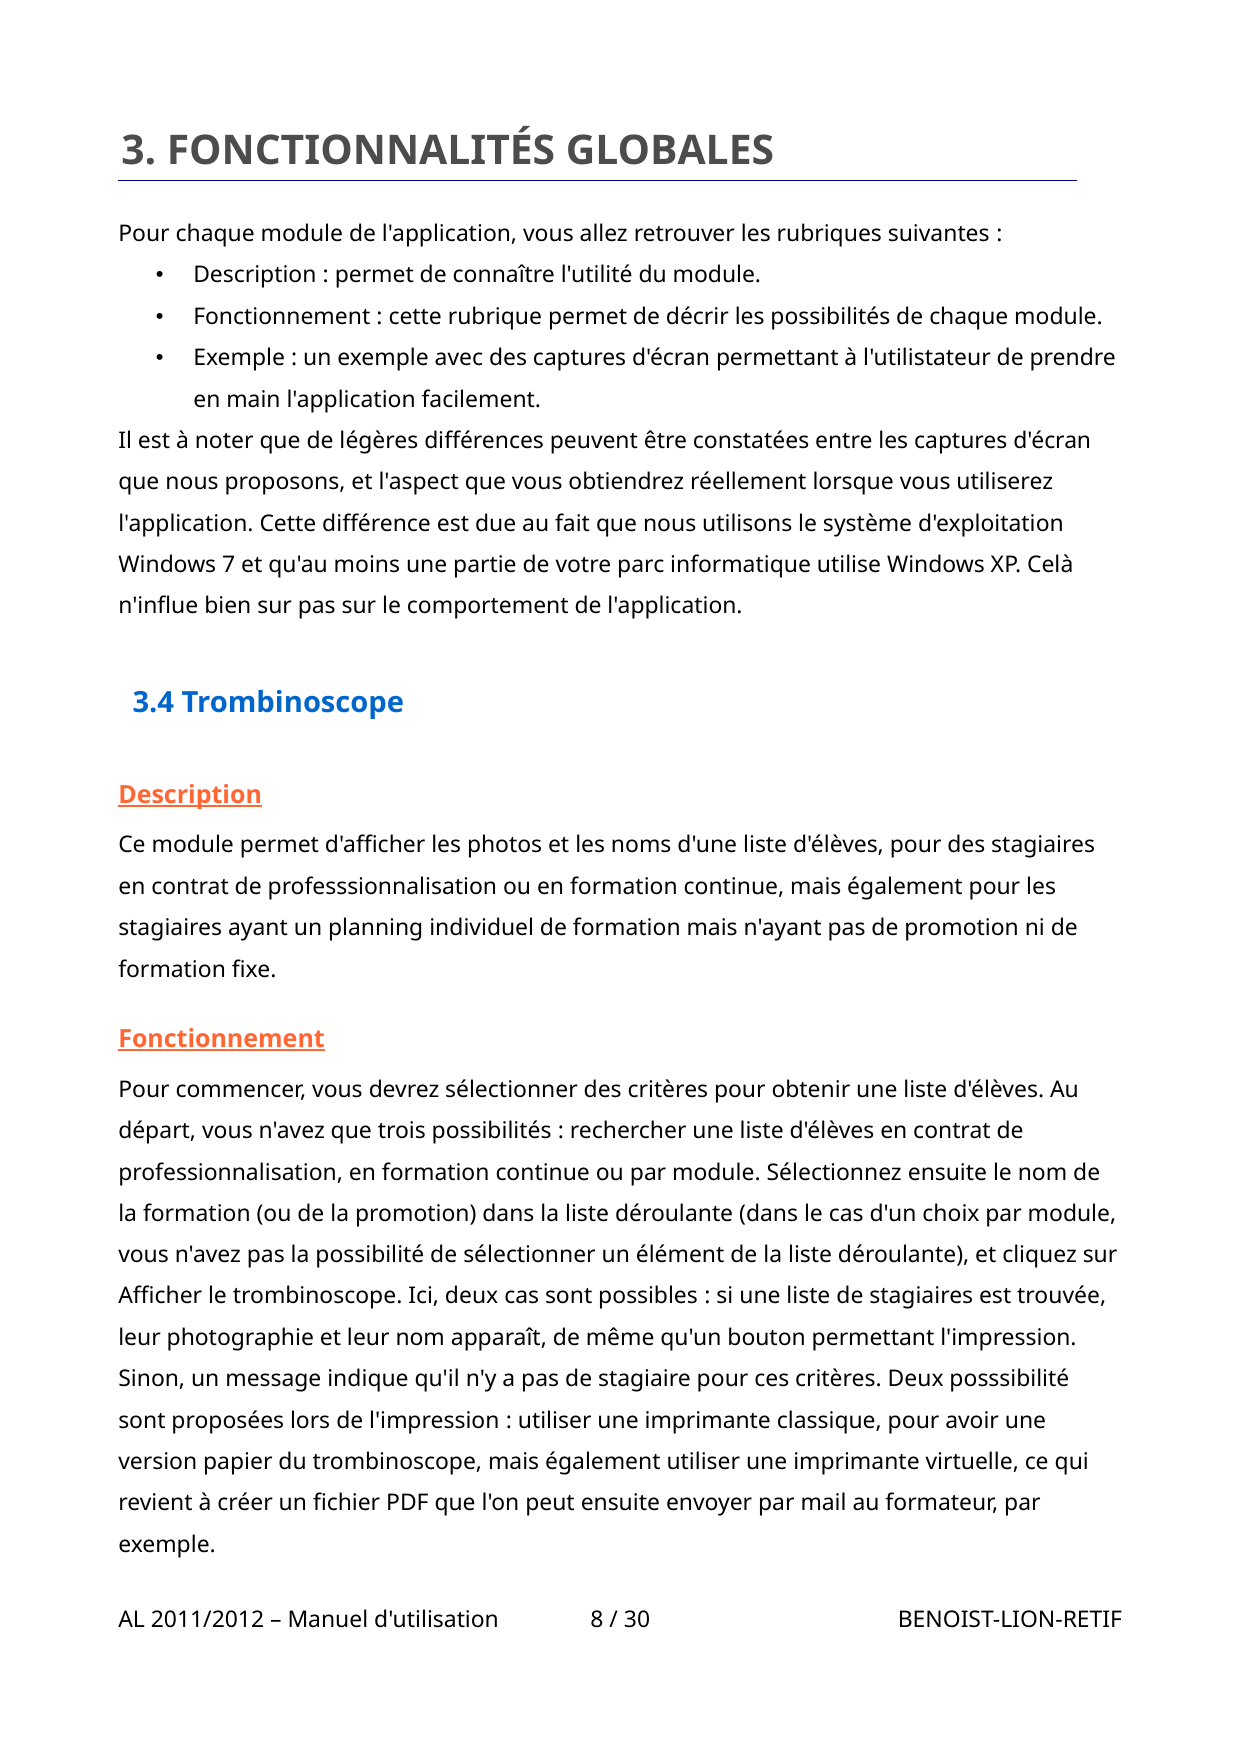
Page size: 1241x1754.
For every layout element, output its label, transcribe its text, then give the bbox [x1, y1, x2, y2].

subtitle 3. Fonctionnalités globales [118, 118, 1077, 180]
text Ce module permet d'afficher les photos et les noms d'une liste d'élèves, pour des stagiaires en contrat de professsionnalisation ou en formation continue, mais également pour les stagiaires ayant un planning individuel de formation mais n'ayant pas de promotion ni de formation fixe. [118, 820, 1122, 985]
subtitle Description [118, 770, 1122, 812]
subtitle Fonctionnement [118, 1014, 1122, 1056]
list Fonctionnement : cette rubrique permet de décrir les possibilités de chaque module. [156, 291, 1122, 333]
text Il est à noter que de légères différences peuvent être constatées entre les captures d'écran que nous proposons, et l'aspect que vous obtiendrez réellement lorsque vous utiliserez l'application. Cette différence est due au fait que nous utilisons le système d'exploitation Windows 7 et qu'au moins une partie de votre parc informatique utilise Windows XP. Celà n'influe bien sur pas sur le comportement de l'application. [118, 415, 1122, 622]
text Pour commencer, vous devrez sélectionner des critères pour obtenir une liste d'élèves. Au départ, vous n'avez que trois possibilités : rechercher une liste d'élèves en contrat de professionnalisation, en formation continue ou par module. Sélectionnez ensuite le nom de la formation (ou de la promotion) dans la liste déroulante (dans le cas d'un choix par module, vous n'avez pas la possibilité de sélectionner un élément de la liste déroulante), et cliquez sur Afficher le trombinoscope. Ici, deux cas sont possibles : si une liste de stagiaires est trouvée, leur photographie et leur nom apparaît, de même qu'un bouton permettant l'impression. Sinon, un message indique qu'il n'y a pas de stagiaire pour ces critères. Deux posssibilité sont proposées lors de l'impression : utiliser une imprimante classique, pour avoir une version papier du trombinoscope, mais également utiliser une imprimante virtuelle, ce qui revient à créer un fichier PDF que l'on peut ensuite envoyer par mail au formateur, par exemple. [118, 1064, 1122, 1560]
text Pour chaque module de l'application, vous allez retrouver les rubriques suivantes : [118, 208, 1122, 250]
list Description : permet de connaître l'utilité du module. [156, 250, 1122, 291]
subtitle 3.4 Trombinoscope [132, 682, 1122, 721]
list Exemple : un exemple avec des captures d'écran permettant à l'utilistateur de prendre en main l'application facilement. [156, 333, 1122, 415]
